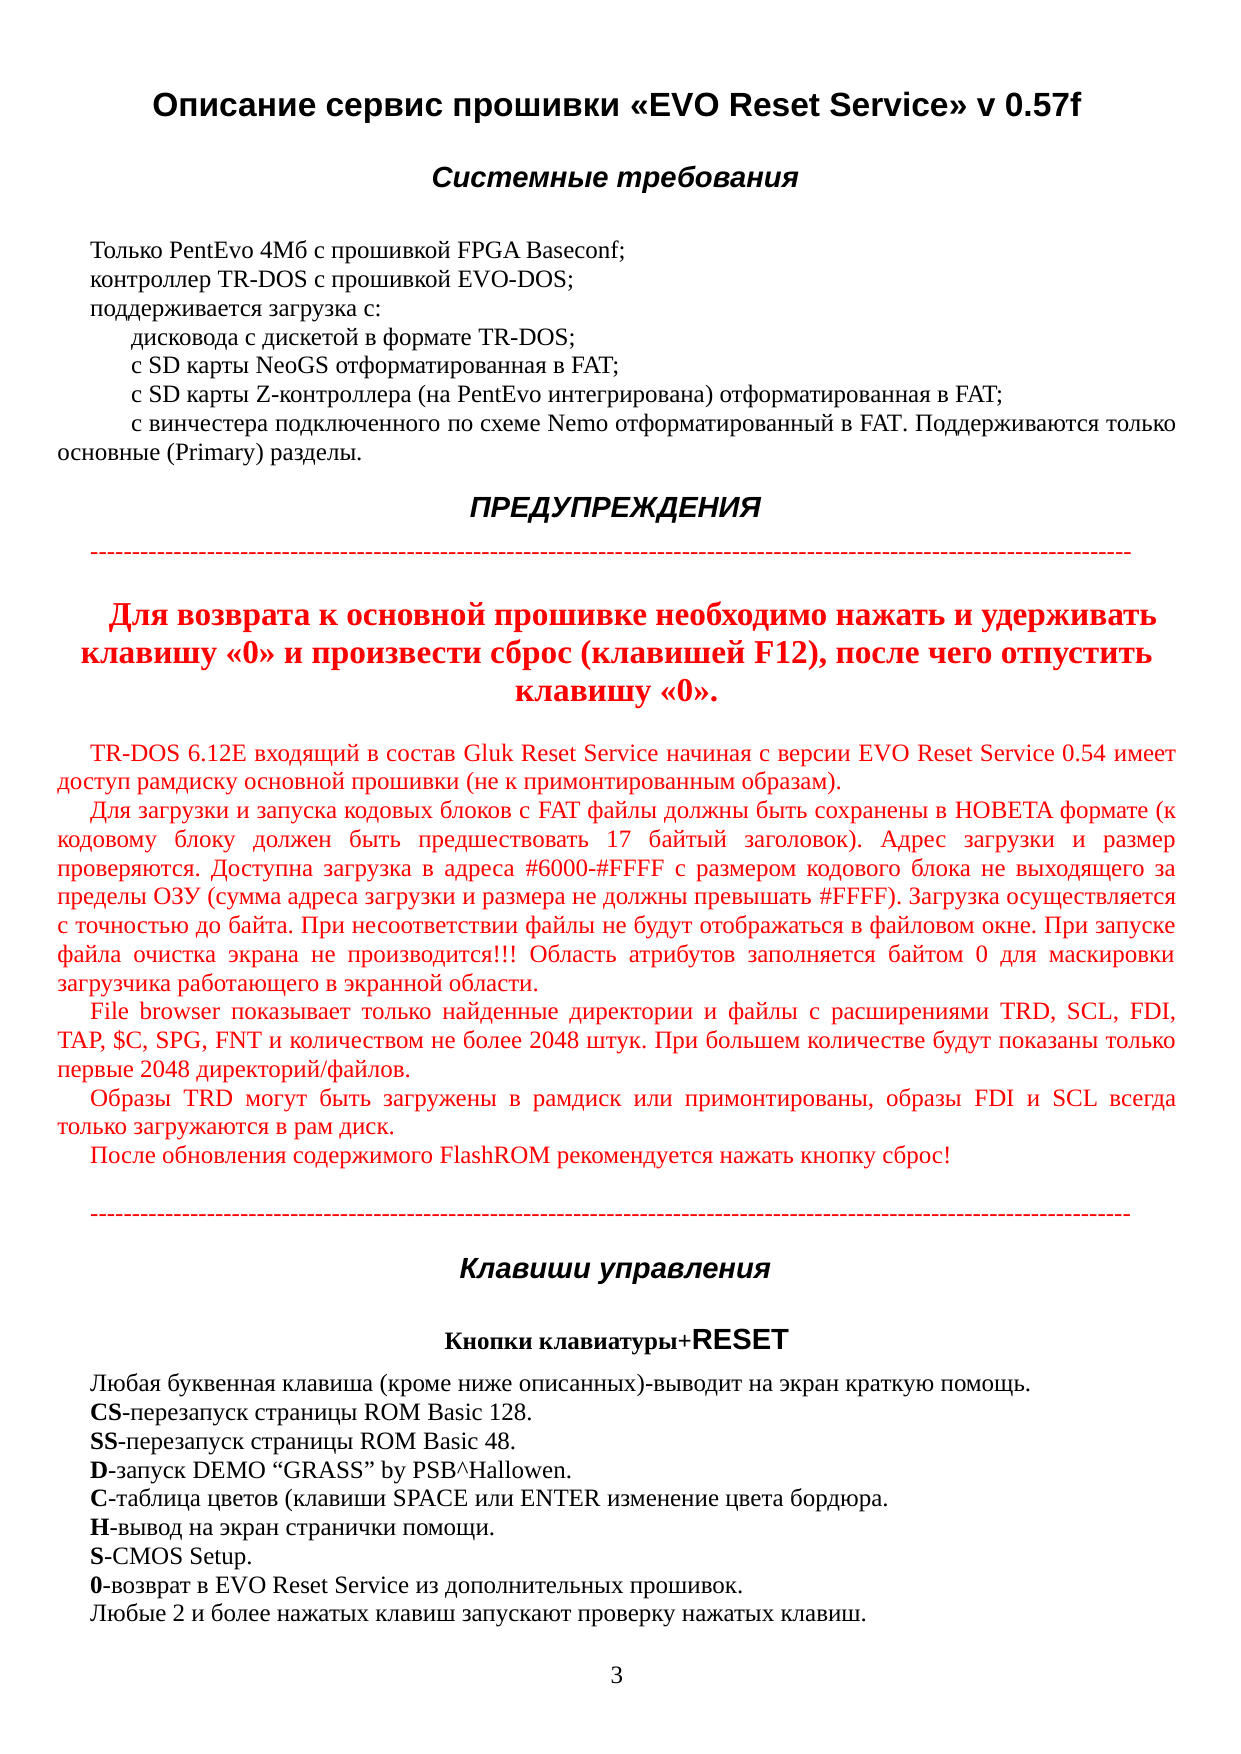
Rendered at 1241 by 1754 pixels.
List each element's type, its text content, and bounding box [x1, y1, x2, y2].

text Любые 2 и более нажатых клавиш запускают проверку нажатых клавиш. [57, 1598, 1176, 1627]
text 0-возврат в EVO Reset Service из дополнительных прошивок. [57, 1570, 1176, 1598]
text с винчестера подключенного по схеме Nemo отформатированный в FAT. Поддерживаются только основные (Primary) разделы. [57, 408, 1176, 465]
text Для загрузки и запуска кодовых блоков с FAT файлы должны быть сохранены в HOBETA формате (к кодовому блоку должен быть предшествовать 17 байтый заголовок). Адрес загрузки и размер проверяются. Доступна загрузка в адреса #6000-#FFFF с размером кодового блока не выходящего за пределы ОЗУ (сумма адреса загрузки и размера не должны превышать #FFFF). Загрузка осуществляется с точностью до байта. При несоответствии файлы не будут отображаться в файловом окне. При запуске файла очистка экрана не производится!!! Область атрибутов заполняется байтом 0 для маскировки загрузчика работающего в экранной области. [57, 795, 1176, 996]
subtitle Системные требования [57, 161, 1176, 194]
text Образы TRD могут быть загружены в рамдиск или примонтированы, образы FDI и SCL всегда только загружаются в рам диск. [57, 1083, 1176, 1140]
text После обновления содержимого FlashROM рекомендуется нажать кнопку сброс! [57, 1140, 1176, 1169]
text Для возврата к основной прошивке необходимо нажать и удерживать клавишу «0» и произвести сброс (клавишей F12), после чего отпустить клавишу «0». [57, 594, 1176, 709]
text дисковода с дискетой в формате TR-DOS; [57, 322, 1176, 350]
text поддерживается загрузка с: [57, 293, 1176, 322]
text Любая буквенная клавиша (кроме ниже описанных)-выводит на экран краткую помощь. [57, 1368, 1176, 1397]
text ----------------------------------------------------------------------------------------------------------------------------- [57, 1198, 1176, 1226]
text TR-DOS 6.12E входящий в состав Gluk Reset Service начиная с версии EVO Reset Service 0.54 имеет доступ рамдиску основной прошивки (не к примонтированным образам). [57, 738, 1176, 795]
text SS-перезапуск страницы ROM Basic 48. [57, 1426, 1176, 1455]
text контроллер TR-DOS с прошивкой EVO-DOS; [57, 264, 1176, 293]
subtitle ПРЕДУПРЕЖДЕНИЯ [57, 490, 1176, 524]
subtitle Описание сервис прошивки «EVO Reset Service» v 0.57f [57, 84, 1176, 123]
subtitle Кнопки клавиатуры+RESET [57, 1322, 1176, 1356]
text Только PentEvo 4Мб с прошивкой FPGA Baseconf; [57, 235, 1176, 264]
text H-вывод на экран странички помощи. [57, 1512, 1176, 1541]
text S-CMOS Setup. [57, 1541, 1176, 1570]
text ----------------------------------------------------------------------------------------------------------------------------- [57, 536, 1176, 565]
text CS-перезапуск страницы ROM Basic 128. [57, 1397, 1176, 1426]
text C-таблица цветов (клавиши SPACE или ENTER изменение цвета бордюра. [57, 1483, 1176, 1512]
text с SD карты Z-контроллера (на PentEvo интегрирована) отформатированная в FAT; [57, 379, 1176, 408]
text File browser показывает только найденные директории и файлы c расширениями TRD, SCL, FDI, TAP, $C, SPG, FNT и количеством не более 2048 штук. При большем количестве будут показаны только первые 2048 директорий/файлов. [57, 996, 1176, 1083]
text c SD карты NeoGS отформатированная в FAT; [57, 350, 1176, 379]
text D-запуск DEMO “GRASS” by PSB^Hallowen. [57, 1455, 1176, 1483]
subtitle Клавиши управления [57, 1251, 1176, 1285]
